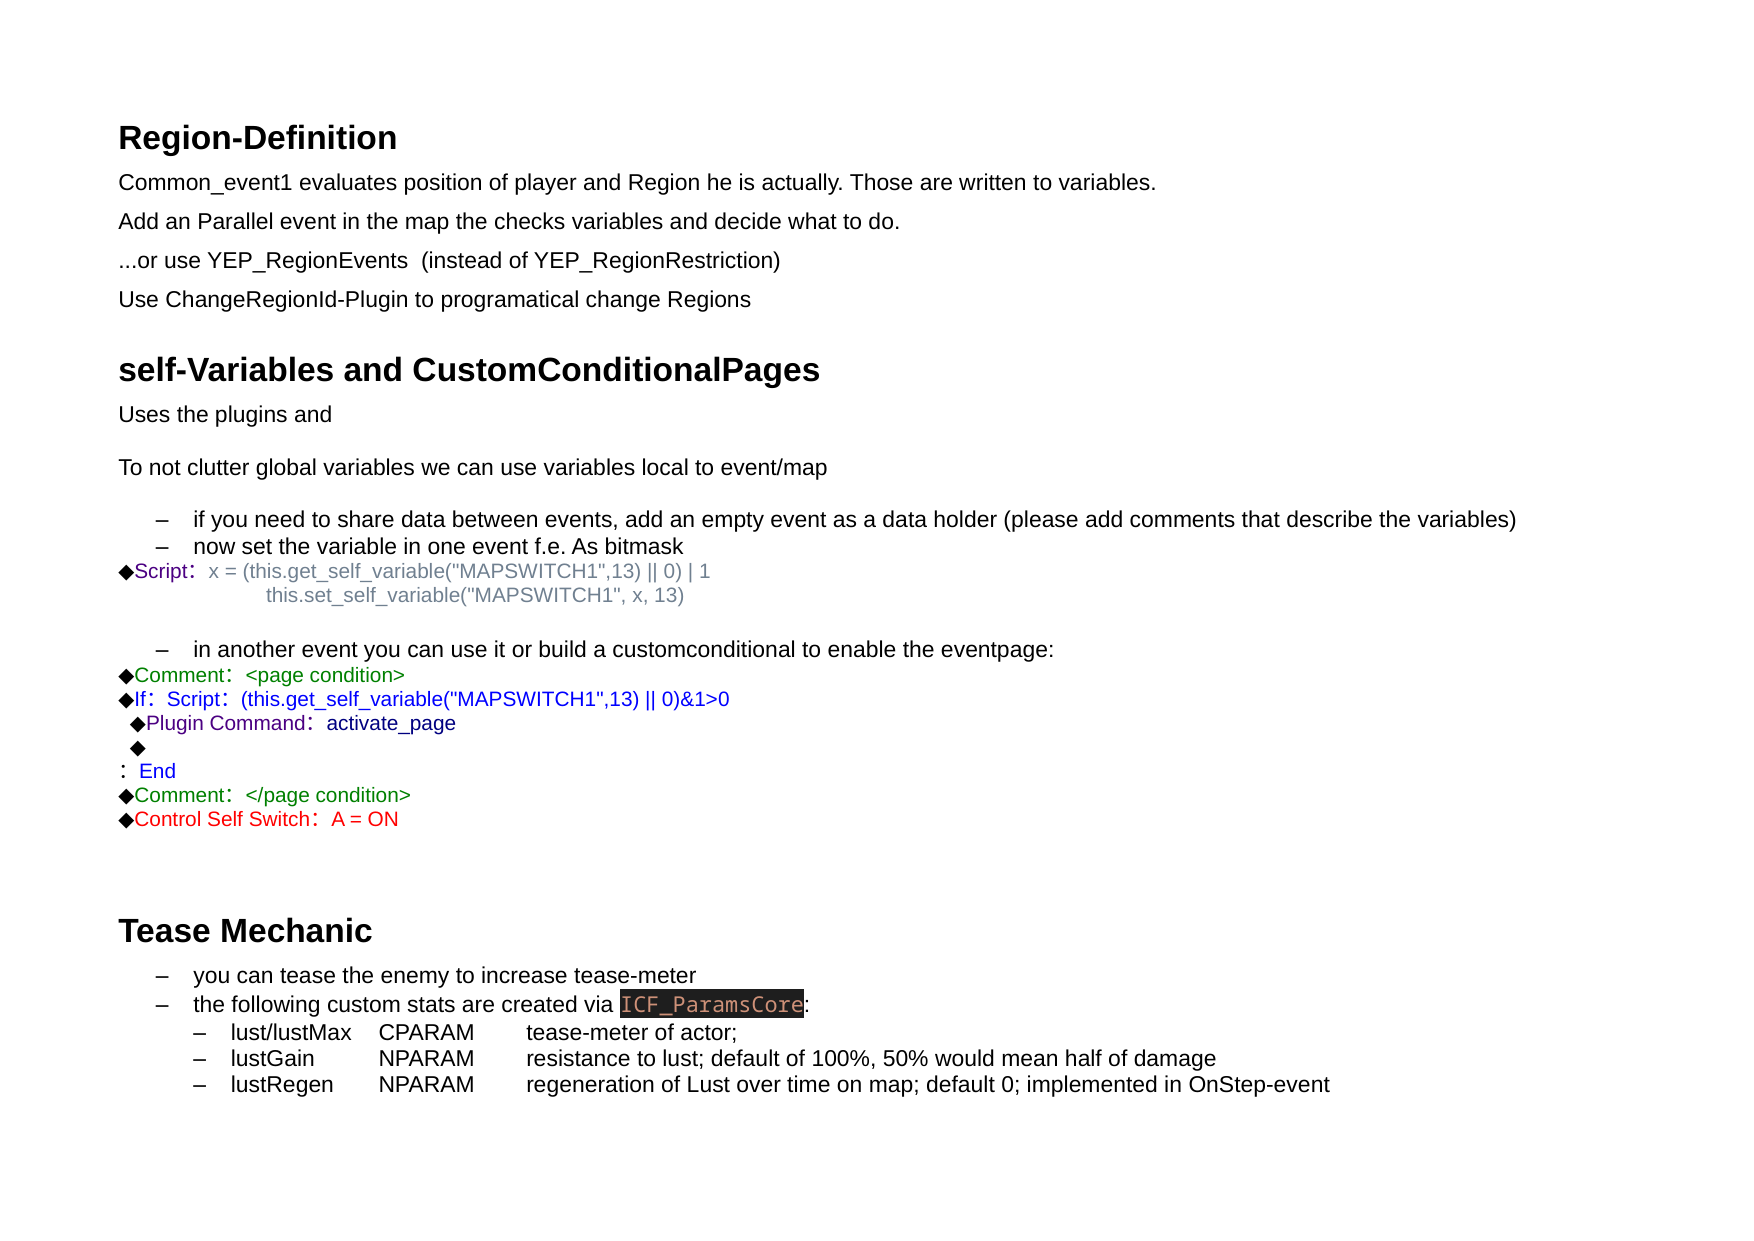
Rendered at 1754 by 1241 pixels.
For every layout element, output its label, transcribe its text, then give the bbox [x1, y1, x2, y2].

text Add an Parallel event in the map the checks variables and decide what to do. [118, 208, 1636, 234]
text Common_event1 evaluates position of player and Region he is actually. Those are written to variables. [118, 169, 1636, 196]
text To not clutter global variables we can use variables local to event/map [118, 453, 1636, 480]
text ◆If：Script：(this.get_self_variable("MAPSWITCH1",13) || 0)&1>0 [118, 687, 1636, 711]
text this.set_self_variable("MAPSWITCH1", x, 13) [118, 583, 1636, 607]
text Use ChangeRegionId-Plugin to programatical change Regions [118, 286, 1636, 312]
subtitle Tease Mechanic [118, 911, 1636, 950]
text ：End [118, 758, 1636, 782]
subtitle self-Variables and CustomConditionalPages [118, 350, 1636, 388]
text ◆Comment：</page condition> [118, 782, 1636, 806]
text ◆Control Self Switch：A = ON [118, 806, 1636, 830]
list you can tease the enemy to increase tease-meter [156, 962, 1636, 989]
list lustGain NPARAM resistance to lust; default of 100%, 50% would mean half of damage [193, 1045, 1636, 1071]
subtitle Region-Definition [118, 118, 1636, 157]
text ◆ [118, 734, 1636, 758]
list the following custom stats are created via ICF_ParamsCore: [156, 989, 1636, 1018]
text ◆Plugin Command：activate_page [118, 711, 1636, 734]
list now set the variable in one event f.e. As bitmask [156, 533, 1636, 559]
list in another event you can use it or build a customconditional to enable the eventpage: [156, 636, 1636, 663]
list lustRegen NPARAM regeneration of Lust over time on map; default 0; implemented in OnStep-event [193, 1071, 1636, 1098]
list if you need to share data between events, add an empty event as a data holder (please add comments that describe the variables) [156, 506, 1636, 533]
text ◆Script：x = (this.get_self_variable("MAPSWITCH1",13) || 0) | 1 [118, 559, 1636, 583]
text ...or use YEP_RegionEvents (instead of YEP_RegionRestriction) [118, 247, 1636, 273]
list lust/lustMax CPARAM tease-meter of actor; [193, 1018, 1636, 1045]
text Uses the plugins and [118, 401, 1636, 427]
text ◆Comment：<page condition> [118, 663, 1636, 687]
